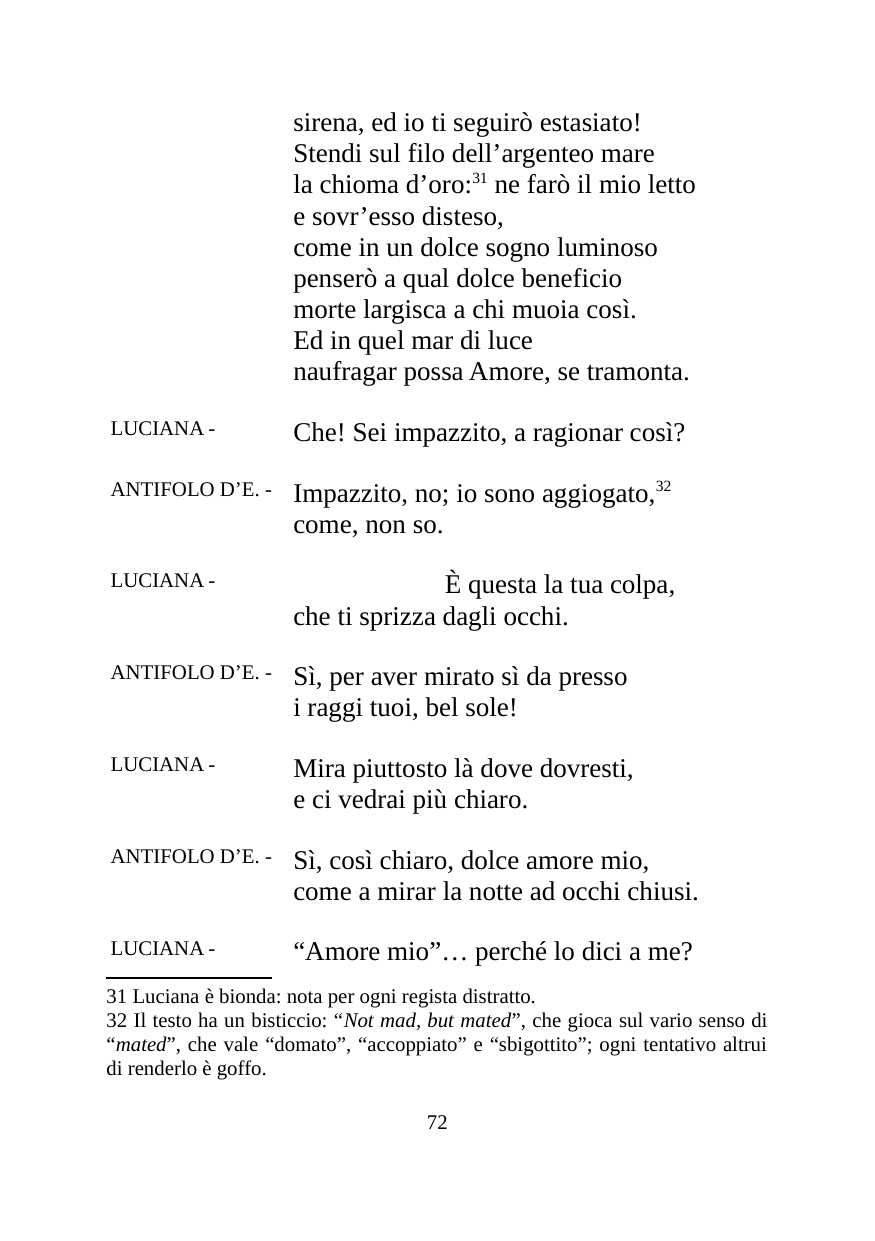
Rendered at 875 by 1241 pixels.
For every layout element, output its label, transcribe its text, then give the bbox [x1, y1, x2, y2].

table_cell È questa la tua colpa, che ti sprizza dagli occhi. [286, 569, 780, 660]
table_cell LUCIANA - [103, 752, 286, 844]
table_cell LUCIANA - [103, 936, 286, 967]
table_cell Che! Sei impazzito, a ragionar così? [286, 416, 780, 477]
table_cell LUCIANA - [103, 569, 286, 660]
table_cell ANTIFOLO D’E. - [103, 660, 286, 752]
table_cell ANTIFOLO D’E. - [103, 477, 286, 568]
table_cell sirena, ed io ti seguirò estasiato! Stendi sul filo dell’argenteo mare la chioma d’oro: ne farò il mio letto e sovr’esso disteso, come in un dolce sogno luminoso penserò a qual dolce beneficio morte largisca a chi muoia così. Ed in quel mar di luce naufragar possa Amore, se tramonta. [286, 106, 780, 416]
table_cell LUCIANA - [103, 416, 286, 477]
table_cell ANTIFOLO D’E. - [103, 844, 286, 936]
table_cell Impazzito, no; io sono aggiogato, come, non so. [286, 477, 780, 568]
table_cell “Amore mio”… perché lo dici a me? [286, 936, 780, 967]
table_cell Sì, così chiaro, dolce amore mio, come a mirar la notte ad occhi chiusi. [286, 844, 780, 936]
table_cell Mira piuttosto là dove dovresti, e ci vedrai più chiaro. [286, 752, 780, 844]
table_cell [103, 106, 286, 416]
table_cell Sì, per aver mirato sì da presso i raggi tuoi, bel sole! [286, 660, 780, 752]
